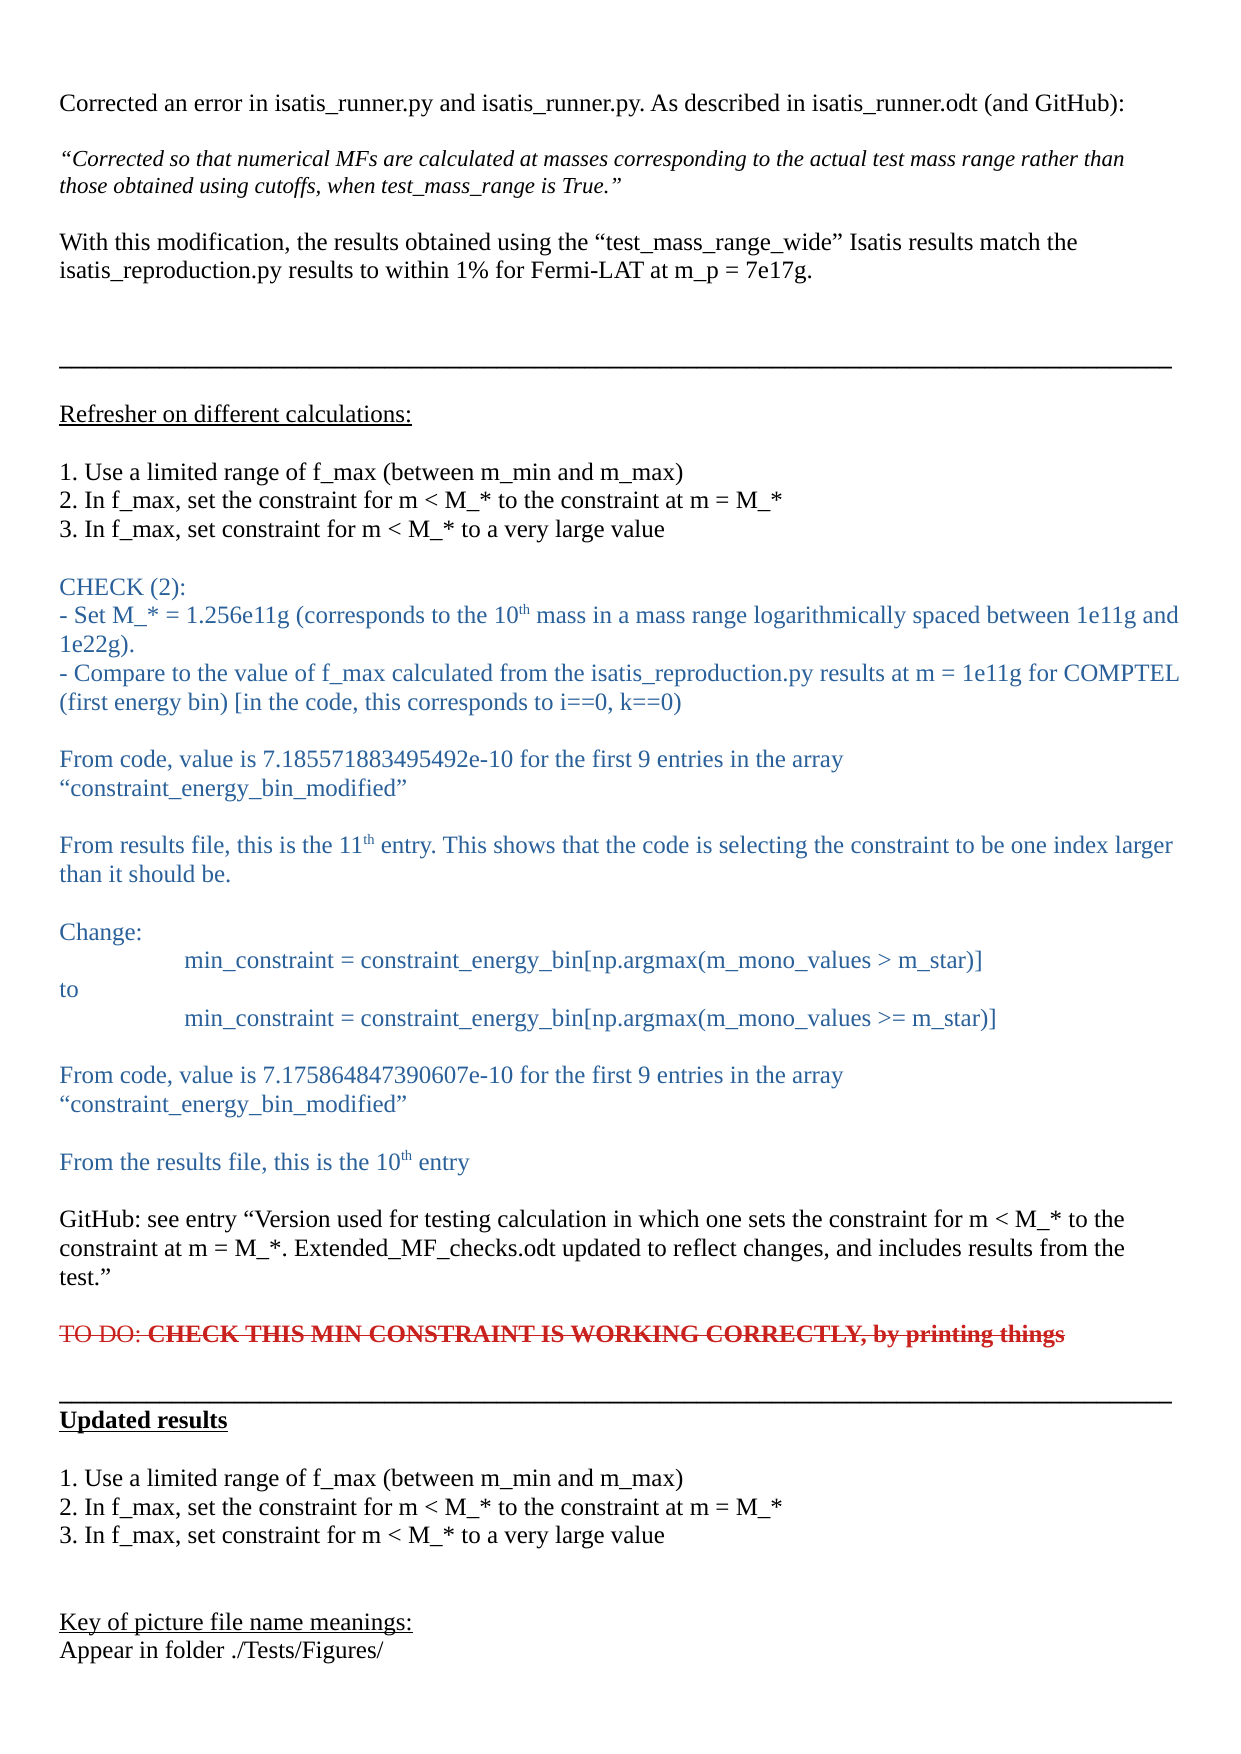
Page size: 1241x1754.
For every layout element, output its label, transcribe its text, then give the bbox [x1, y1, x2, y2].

text Change: [59, 917, 1181, 946]
text _________________________________________________________________________________________ [59, 1377, 1181, 1406]
text From code, value is 7.185571883495492e-10 for the first 9 entries in the array “constraint_energy_bin_modified” [59, 744, 1181, 802]
text - Compare to the value of f_max calculated from the isatis_reproduction.py results at m = 1e11g for COMPTEL (first energy bin) [in the code, this corresponds to i==0, k==0) [59, 658, 1181, 716]
text “Corrected so that numerical MFs are calculated at masses corresponding to the actual test mass range rather than those obtained using cutoffs, when test_mass_range is True.” [59, 145, 1181, 198]
text 1. Use a limited range of f_max (between m_min and m_max) [59, 457, 1181, 486]
text From the results file, this is the 10th entry [59, 1147, 1181, 1176]
text 2. In f_max, set the constraint for m < M_* to the constraint at m = M_* [59, 486, 1181, 514]
text 3. In f_max, set constraint for m < M_* to a very large value [59, 514, 1181, 543]
text 2. In f_max, set the constraint for m < M_* to the constraint at m = M_* [59, 1492, 1181, 1521]
text min_constraint = constraint_energy_bin[np.argmax(m_mono_values >= m_star)] [59, 1003, 1181, 1032]
text GitHub: see entry “Version used for testing calculation in which one sets the constraint for m < M_* to the constraint at m = M_*. Extended_MF_checks.odt updated to reflect changes, and includes results from the test.” [59, 1204, 1181, 1291]
text to [59, 974, 1181, 1003]
text min_constraint = constraint_energy_bin[np.argmax(m_mono_values > m_star)] [59, 946, 1181, 974]
text From code, value is 7.175864847390607e-10 for the first 9 entries in the array “constraint_energy_bin_modified” [59, 1061, 1181, 1118]
text Appear in folder ./Tests/Figures/ [59, 1636, 1181, 1664]
text TO DO: CHECK THIS MIN CONSTRAINT IS WORKING CORRECTLY, by printing things [59, 1319, 1181, 1348]
text Refresher on different calculations: [59, 399, 1181, 428]
text Updated results [59, 1406, 1181, 1434]
text With this modification, the results obtained using the “test_mass_range_wide” Isatis results match the isatis_reproduction.py results to within 1% for Fermi-LAT at m_p = 7e17g. [59, 227, 1181, 284]
text Corrected an error in isatis_runner.py and isatis_runner.py. As described in isatis_runner.odt (and GitHub): [59, 88, 1181, 117]
text 3. In f_max, set constraint for m < M_* to a very large value [59, 1521, 1181, 1549]
text - Set M_* = 1.256e11g (corresponds to the 10th mass in a mass range logarithmically spaced between 1e11g and 1e22g). [59, 601, 1181, 658]
text _________________________________________________________________________________________ [59, 342, 1181, 371]
text From results file, this is the 11th entry. This shows that the code is selecting the constraint to be one index larger than it should be. [59, 831, 1181, 888]
text Key of picture file name meanings: [59, 1607, 1181, 1636]
text CHECK (2): [59, 572, 1181, 601]
text 1. Use a limited range of f_max (between m_min and m_max) [59, 1463, 1181, 1492]
